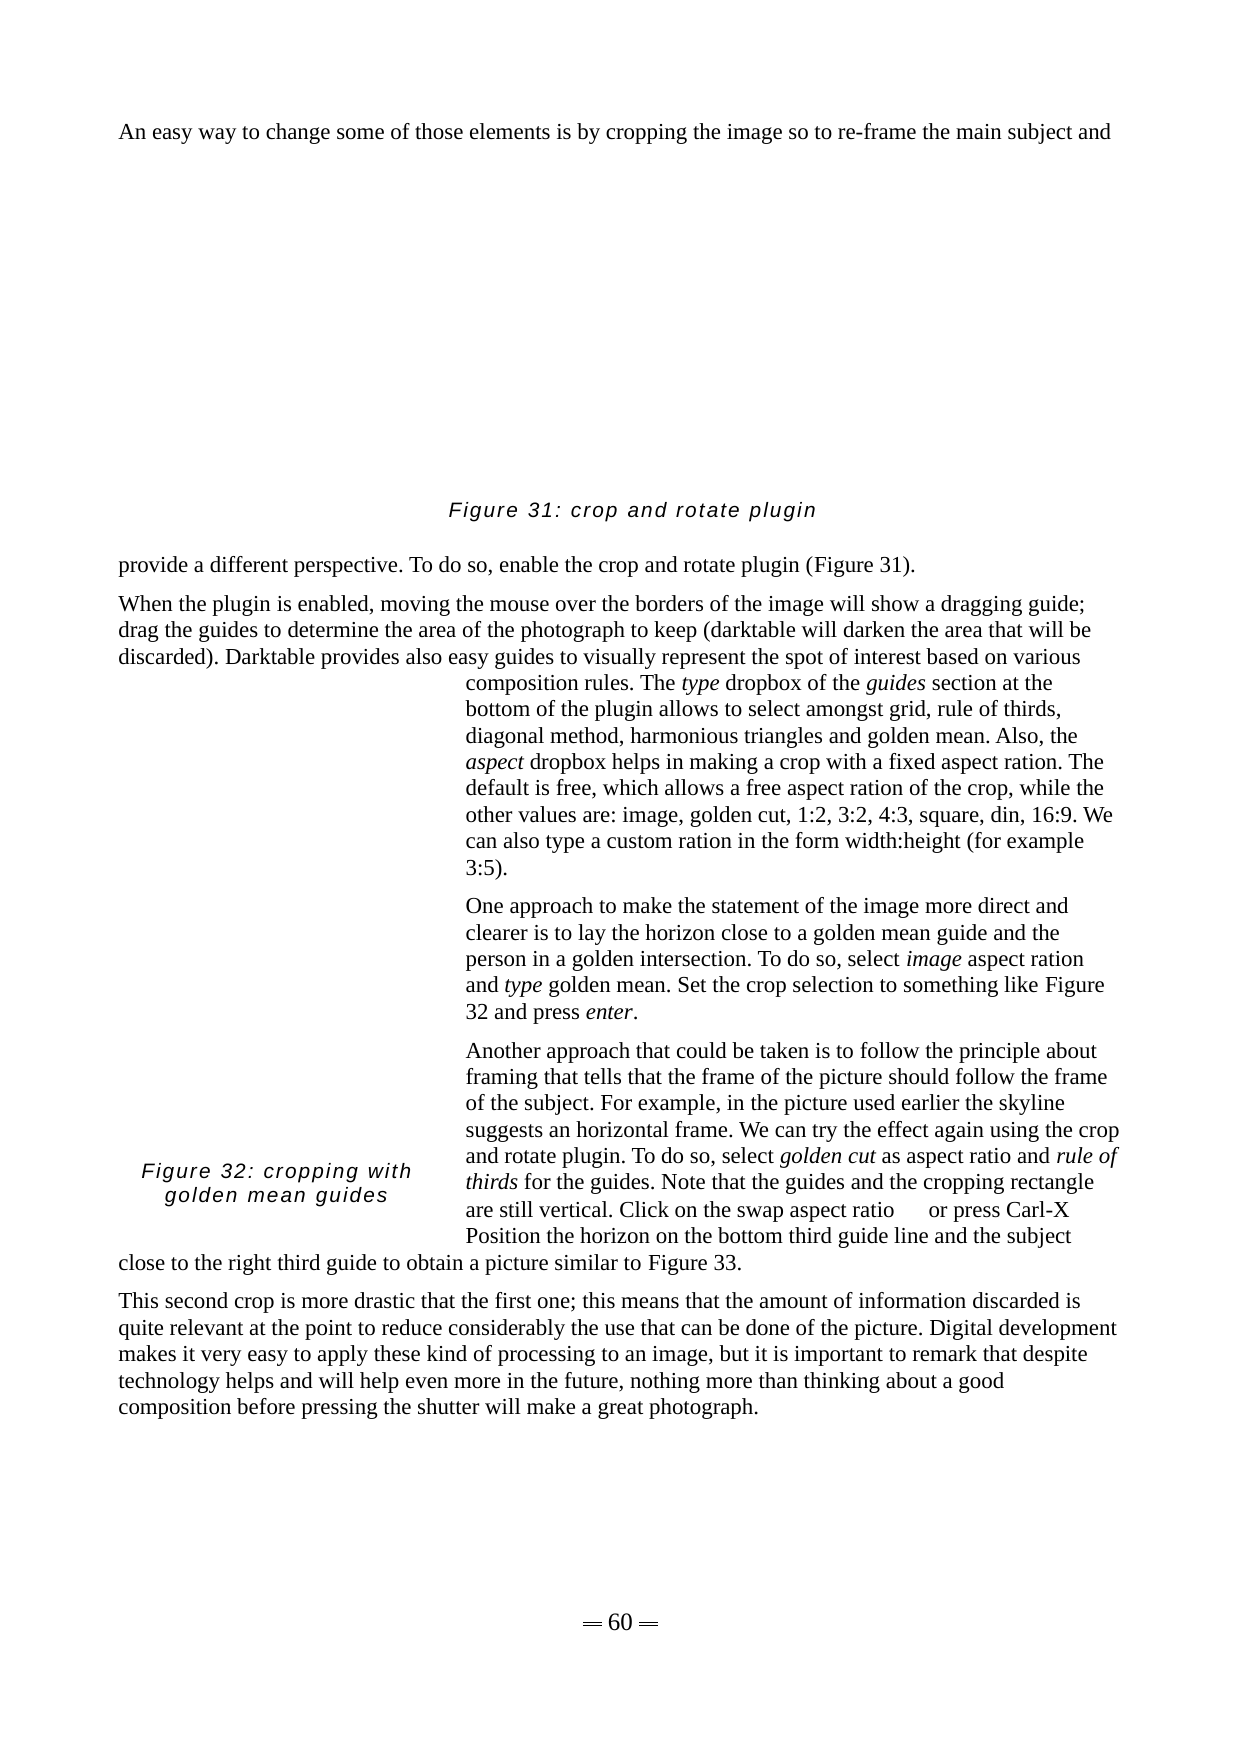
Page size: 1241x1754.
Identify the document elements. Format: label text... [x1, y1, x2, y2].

text Figure 32: cropping with golden mean guides [118, 702, 436, 1206]
text One approach to make the statement of the image more direct and clearer is to lay the horizon close to a golden mean guide and the person in a golden intersection. To do so, select image aspect ration and type golden mean. Set the crop selection to something like Figure 32 and press enter. [436, 892, 1122, 1024]
text This second crop is more drastic that the first one; this means that the amount of information discarded is quite relevant at the point to reduce considerably the use that can be done of the picture. Digital development makes it very easy to apply these kind of processing to an image, but it is important to remark that despite technology helps and will help even more in the future, nothing more than thinking about a good composition before pressing the shutter will make a great photograph. [118, 1288, 1122, 1419]
text Figure 31: crop and rotate plugin [358, 178, 908, 522]
text An easy way to change some of those elements is by cropping the image so to re-frame the main subject and provide a different perspective. To do so, enable the crop and rotate plugin (Figure 31). [118, 118, 1122, 577]
text When the plugin is enabled, moving the mouse over the borders of the image will show a dragging guide; drag the guides to determine the area of the photograph to keep (darktable will darken the area that will be discarded). Darktable provides also easy guides to visually represent the spot of interest based on various composition rules. The type dropbox of the guides section at the bottom of the plugin allows to select amongst grid, rule of thirds, diagonal method, harmonious triangles and golden mean. Also, the aspect dropbox helps in making a crop with a fixed aspect ration. The default is free, which allows a free aspect ration of the crop, while the other values are: image, golden cut, 1:2, 3:2, 4:3, square, din, 16:9. We can also type a custom ration in the form width:height (for example 3:5). [118, 590, 1122, 880]
text Another approach that could be taken is to follow the principle about framing that tells that the frame of the picture should follow the frame of the subject. For example, in the picture used earlier the skyline suggests an horizontal frame. We can try the effect again using the crop and rotate plugin. To do so, select golden cut as aspect ratio and rule of thirds for the guides. Note that the guides and the cropping rectangle are still vertical. Click on the swap aspect ratio or press Carl-X Position the horizon on the bottom third guide line and the subject close to the right third guide to obtain a picture similar to Figure 33. [118, 1037, 1122, 1275]
